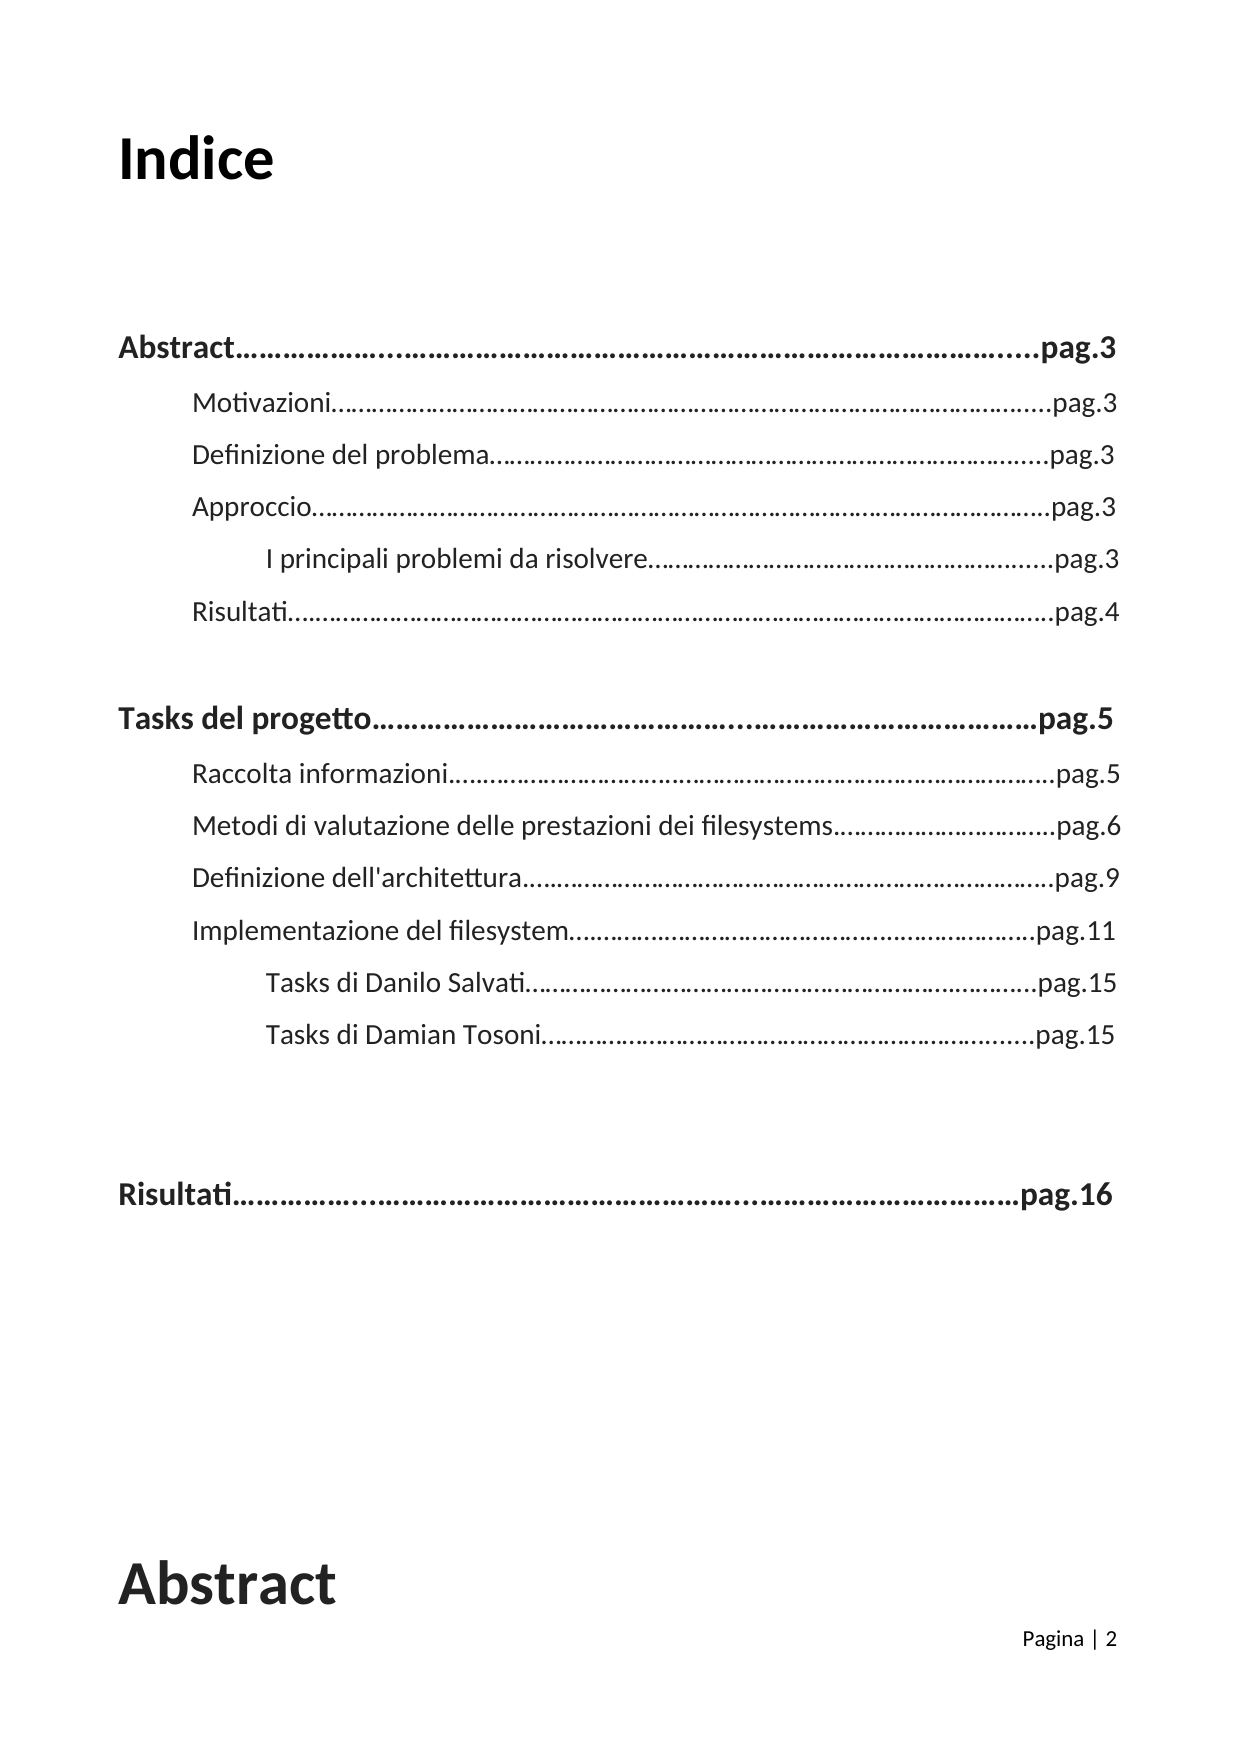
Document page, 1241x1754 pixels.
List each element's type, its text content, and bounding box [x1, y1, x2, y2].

text I principali problemi da risolvere………………………………………………......pag.3 [118, 541, 1122, 576]
text Abstract [118, 1544, 1122, 1620]
text Risultati….………………………………………………………………………………………………..pag.4 [118, 593, 1122, 628]
text Tasks del progetto………………………………………...………………………………pag.5 [118, 697, 1122, 738]
text Indice [118, 118, 1122, 195]
text Definizione del problema…………………………………………………………………….....pag.3 [118, 436, 1122, 472]
text Tasks di Damian Tosoni………………………………………………………….......pag.15 [118, 1016, 1122, 1052]
text Risultati……………...………………………………………...……………………………pag.16 [118, 1173, 1122, 1214]
text Metodi di valutazione delle prestazioni dei filesystems.…………………………..pag.6 [118, 807, 1122, 843]
text Definizione dell'architettura.….………………………………………………………………..pag.9 [118, 859, 1122, 895]
text Approccio………………………………………………………………………………………………..pag.3 [118, 488, 1122, 524]
text Tasks di Danilo Salvati……………………………………………………….………...pag.15 [118, 964, 1122, 999]
text Raccolta informazioni.….………………………..………………………………………………..pag.5 [118, 755, 1122, 790]
text Motivazioni………………………………………………………………………………………….....pag.3 [118, 384, 1122, 419]
text Implementazione del filesystem….……….……………………………..………………..pag.11 [118, 912, 1122, 947]
text Abstract………………...………………………………………………………………….....pag.3 [118, 326, 1122, 367]
